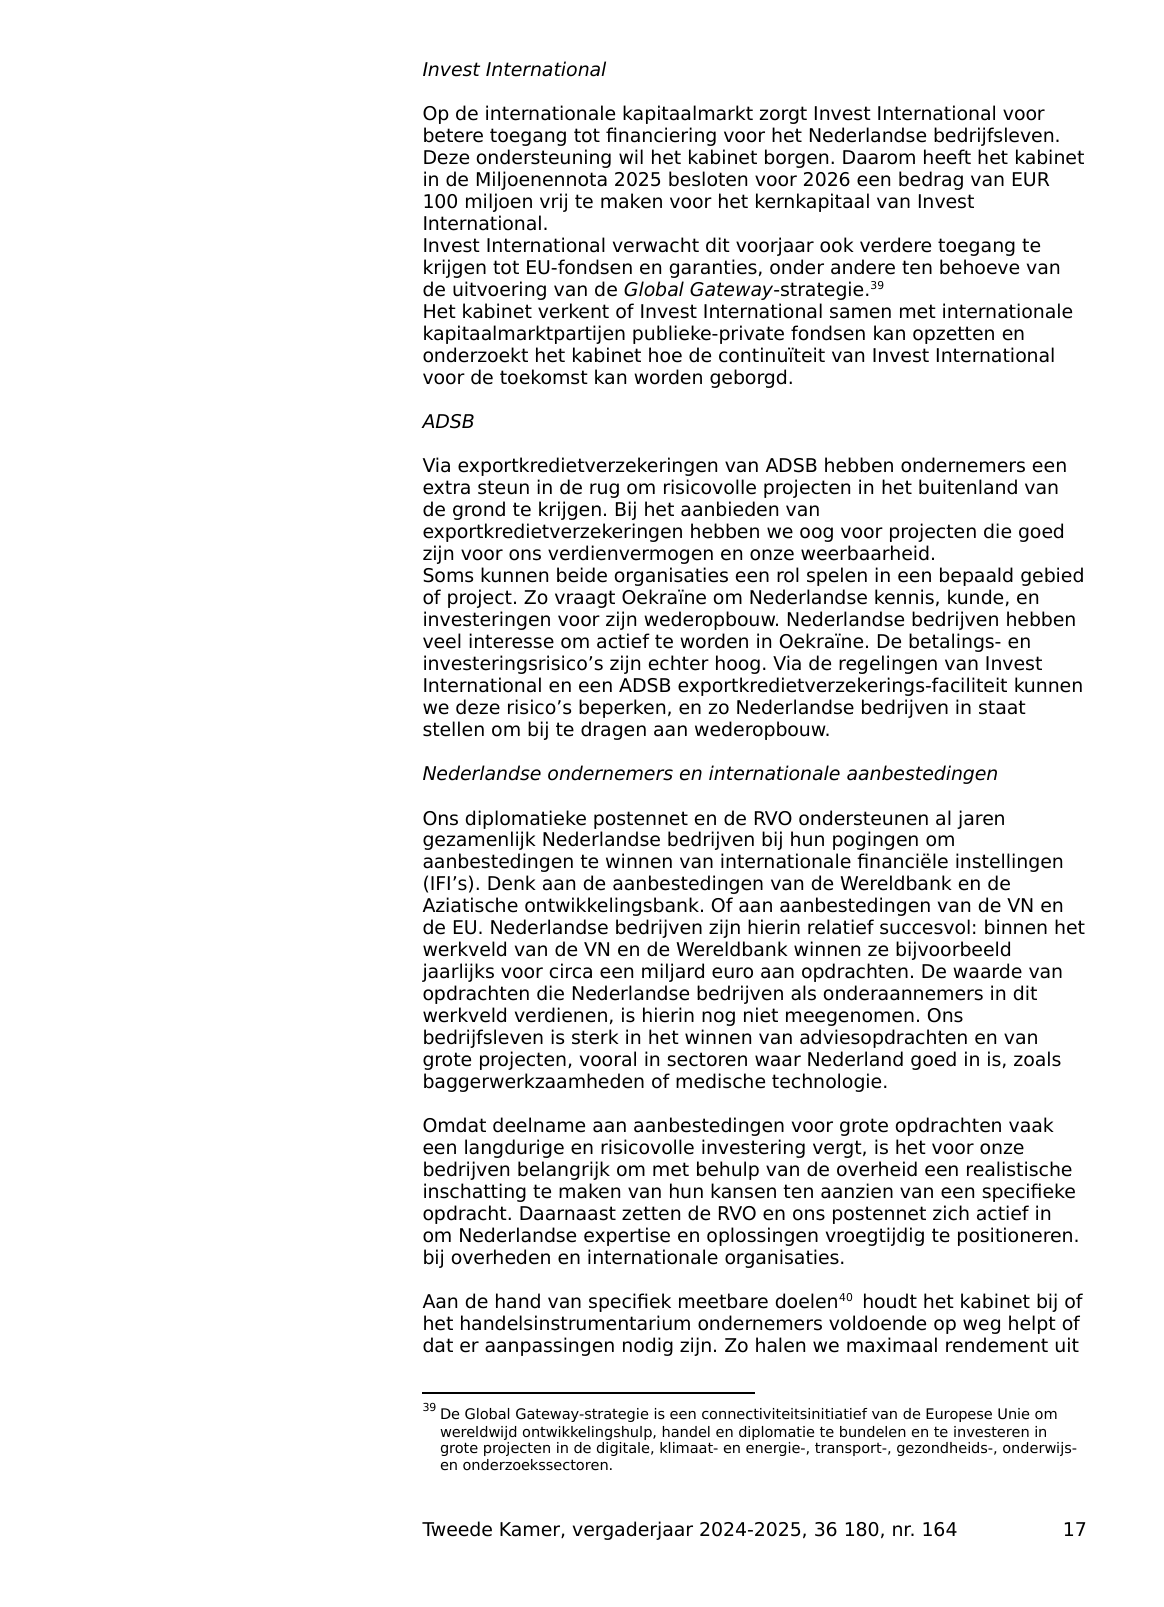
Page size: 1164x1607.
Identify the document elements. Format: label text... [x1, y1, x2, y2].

text Het kabinet verkent of Invest International samen met internationale kapitaalmarktpartijen publieke-private fondsen kan opzetten en onderzoekt het kabinet hoe de continuïteit van Invest International voor de toekomst kan worden geborgd. [422, 301, 1087, 389]
text Ons diplomatieke postennet en de RVO ondersteunen al jaren gezamenlijk Nederlandse bedrijven bij hun pogingen om aanbestedingen te winnen van internationale financiële instellingen (IFI’s). Denk aan de aanbestedingen van de Wereldbank en de Aziatische ontwikkelingsbank. Of aan aanbestedingen van de VN en de EU. Nederlandse bedrijven zijn hierin relatief succesvol: binnen het werkveld van de VN en de Wereldbank winnen ze bijvoorbeeld jaarlijks voor circa een miljard euro aan opdrachten. De waarde van opdrachten die Nederlandse bedrijven als onderaannemers in dit werkveld verdienen, is hierin nog niet meegenomen. Ons bedrijfsleven is sterk in het winnen van adviesopdrachten en van grote projecten, vooral in sectoren waar Nederland goed in is, zoals baggerwerkzaamheden of medische technologie. [422, 807, 1087, 1093]
text Op de internationale kapitaalmarkt zorgt Invest International voor betere toegang tot financiering voor het Nederlandse bedrijfsleven. Deze ondersteuning wil het kabinet borgen. Daarom heeft het kabinet in de Miljoenennota 2025 besloten voor 2026 een bedrag van EUR 100 miljoen vrij te maken voor het kernkapitaal van Invest International. [422, 103, 1087, 235]
text De Global Gateway-strategie is een connectiviteitsinitiatief van de Europese Unie om wereldwijd ontwikkelingshulp, handel en diplomatie te bundelen en te investeren in grote projecten in de digitale, klimaat- en energie-, transport-, gezondheids-, onderwijs- en onderzoekssectoren. [422, 1402, 1087, 1474]
text Soms kunnen beide organisaties een rol spelen in een bepaald gebied of project. Zo vraagt Oekraïne om Nederlandse kennis, kunde, en investeringen voor zijn wederopbouw. Nederlandse bedrijven hebben veel interesse om actief te worden in Oekraïne. De betalings- en investeringsrisico’s zijn echter hoog. Via de regelingen van Invest International en een ADSB exportkredietverzekerings-faciliteit kunnen we deze risico’s beperken, en zo Nederlandse bedrijven in staat stellen om bij te dragen aan wederopbouw. [422, 565, 1087, 741]
subtitle Invest International [422, 59, 1087, 81]
text Invest International verwacht dit voorjaar ook verdere toegang te krijgen tot EU-fondsen en garanties, onder andere ten behoeve van de uitvoering van de Global Gateway-strategie. [422, 235, 1087, 301]
subtitle ADSB [422, 411, 1087, 433]
text Via exportkredietverzekeringen van ADSB hebben ondernemers een extra steun in de rug om risicovolle projecten in het buitenland van de grond te krijgen. Bij het aanbieden van exportkredietverzekeringen hebben we oog voor projecten die goed zijn voor ons verdienvermogen en onze weerbaarheid. [422, 455, 1087, 565]
subtitle Nederlandse ondernemers en internationale aanbestedingen [422, 763, 1087, 785]
text Aan de hand van specifiek meetbare doelen houdt het kabinet bij of het handelsinstrumentarium ondernemers voldoende op weg helpt of dat er aanpassingen nodig zijn. Zo halen we maximaal rendement uit [422, 1291, 1087, 1357]
text Omdat deelname aan aanbestedingen voor grote opdrachten vaak een langdurige en risicovolle investering vergt, is het voor onze bedrijven belangrijk om met behulp van de overheid een realistische inschatting te maken van hun kansen ten aanzien van een specifieke opdracht. Daarnaast zetten de RVO en ons postennet zich actief in om Nederlandse expertise en oplossingen vroegtijdig te positioneren. bij overheden en internationale organisaties. [422, 1115, 1087, 1269]
